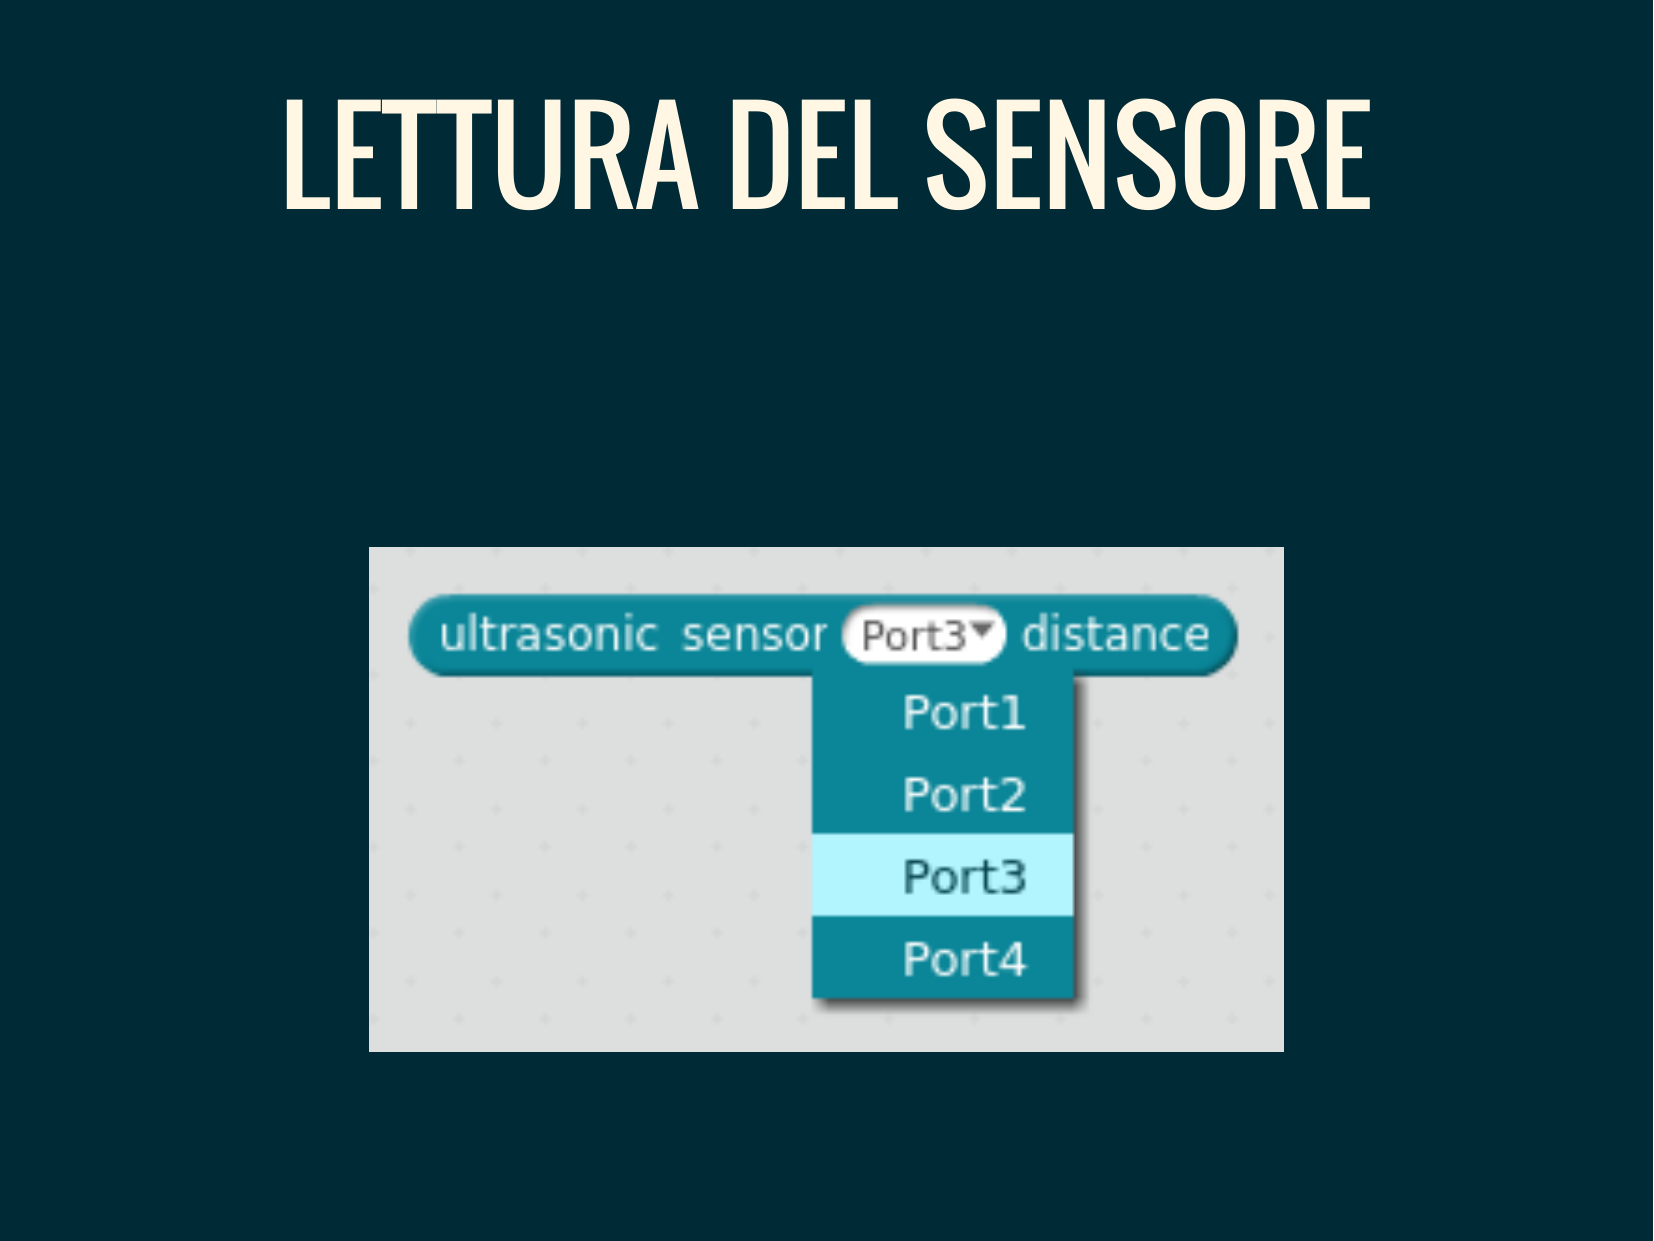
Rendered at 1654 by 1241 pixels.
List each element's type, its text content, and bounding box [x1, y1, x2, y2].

title Lettura del sensore [82, 49, 1571, 257]
picture [370, 548, 1283, 1051]
